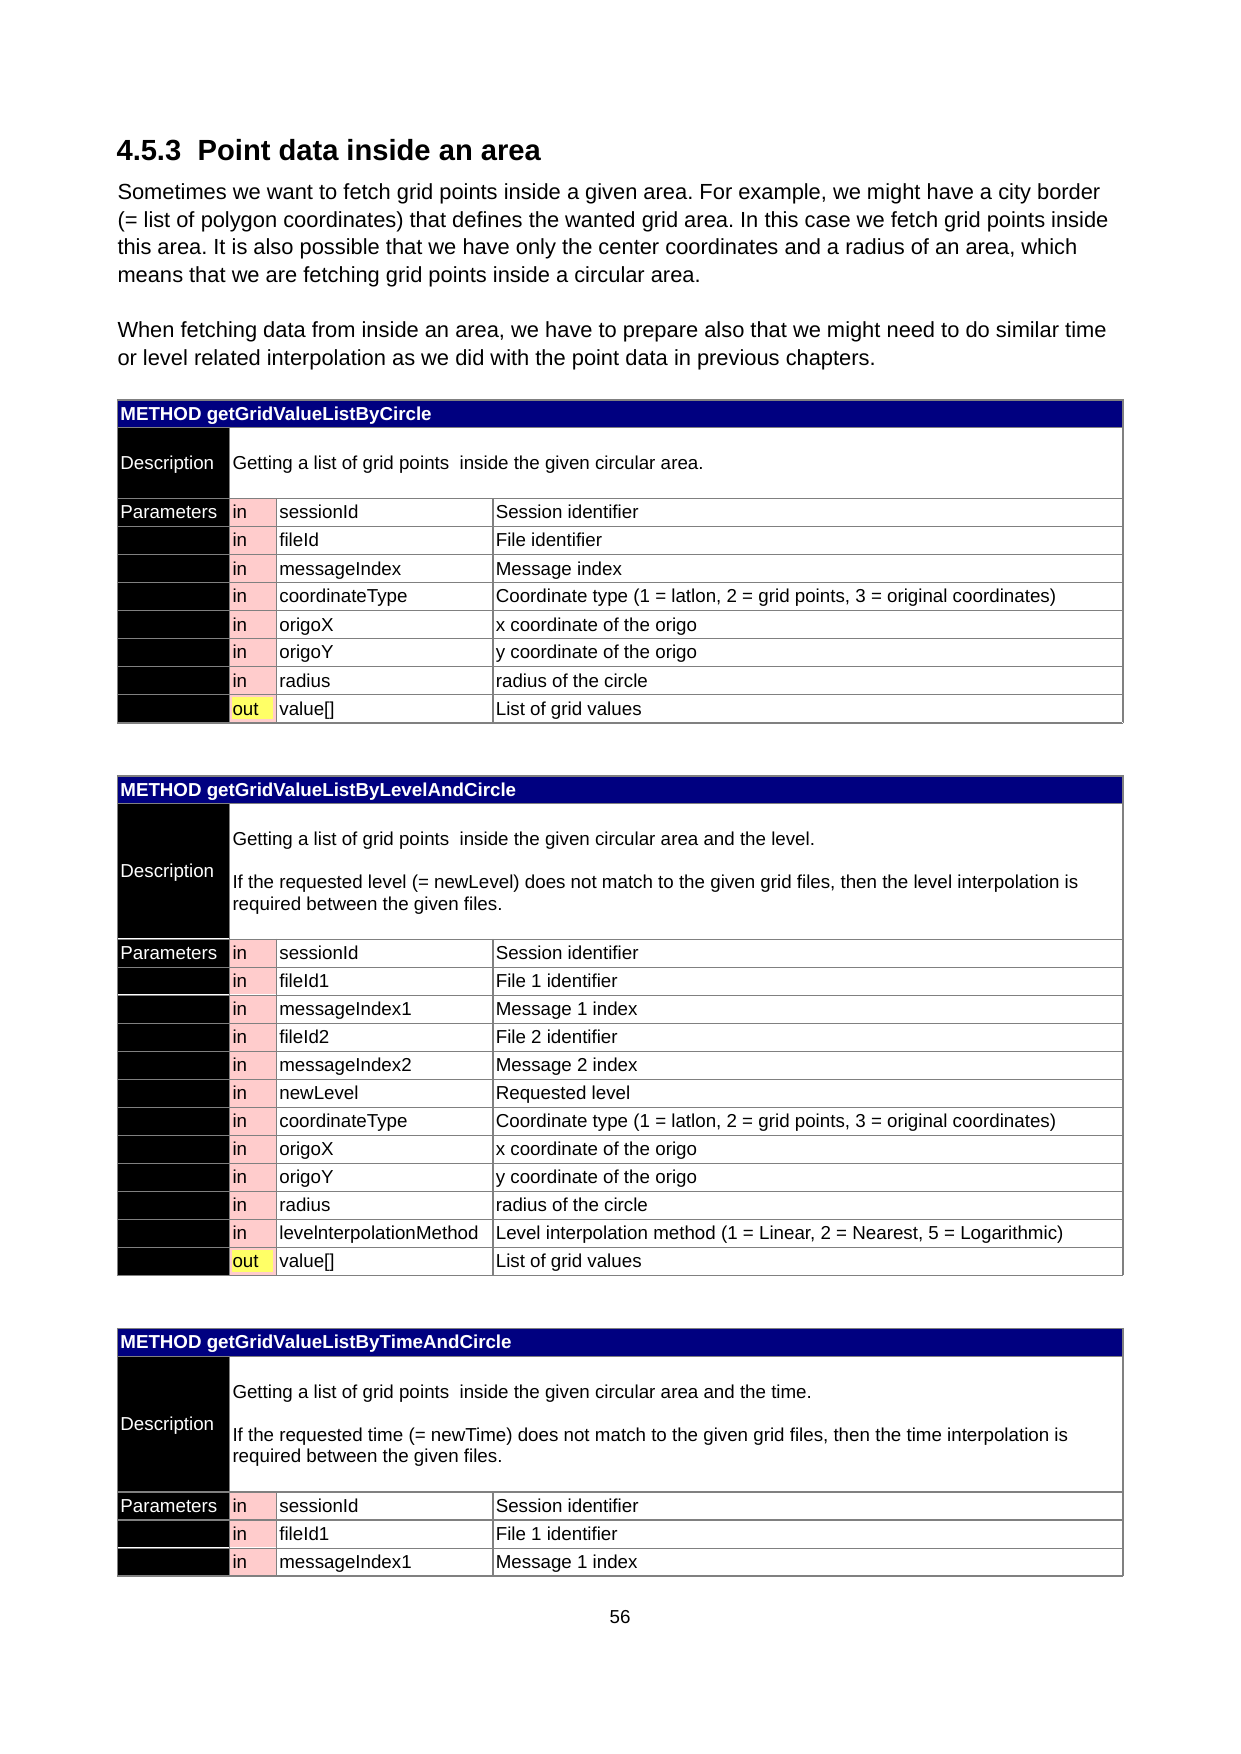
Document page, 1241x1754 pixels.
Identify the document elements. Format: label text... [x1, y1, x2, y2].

table_cell Message 1 index [494, 996, 1122, 1023]
table_cell in [230, 639, 276, 666]
table_cell Message 1 index [494, 1549, 1122, 1575]
table_header METHOD getGridValueListByTimeAndCircle [118, 1329, 1122, 1356]
table_cell origoY [277, 639, 492, 666]
table_cell [118, 1192, 229, 1219]
table_cell origoY [277, 1164, 492, 1191]
table_cell radius [277, 667, 492, 694]
table_cell Parameters [118, 940, 229, 967]
table_cell origoX [277, 1136, 492, 1163]
table_cell fileId1 [277, 1521, 492, 1547]
table_cell fileId1 [277, 968, 492, 994]
table_cell [118, 1108, 229, 1135]
table_cell sessionId [277, 1493, 492, 1519]
table_cell File 1 identifier [494, 968, 1122, 994]
table_cell Description [118, 1357, 229, 1491]
table_cell in [230, 583, 276, 610]
table_cell in [230, 1108, 276, 1135]
table_cell in [230, 1549, 276, 1575]
table_cell sessionId [277, 940, 492, 967]
table_cell coordinateType [277, 583, 492, 610]
table_cell y coordinate of the origo [494, 639, 1122, 666]
table_cell in [230, 996, 276, 1023]
table_cell in [230, 940, 276, 967]
table_cell Getting a list of grid points inside the given circular area. [230, 428, 1122, 498]
table_cell in [230, 1052, 276, 1079]
table_cell [118, 1024, 229, 1051]
table_cell [118, 996, 229, 1023]
table_cell [118, 1521, 229, 1547]
table_cell [118, 583, 229, 610]
table_cell Session identifier [494, 1493, 1122, 1519]
table_cell messageIndex1 [277, 996, 492, 1023]
table_cell radius [277, 1192, 492, 1219]
table_cell origoX [277, 611, 492, 638]
table_cell [118, 1080, 229, 1107]
table_header METHOD getGridValueListByLevelAndCircle [118, 777, 1122, 803]
table_cell sessionId [277, 499, 492, 526]
table_cell in [230, 1164, 276, 1191]
table_cell in [230, 1493, 276, 1519]
table_cell levelnterpolationMethod [277, 1220, 492, 1247]
table_header METHOD getGridValueListByCircle [118, 401, 1122, 427]
table_cell messageIndex1 [277, 1549, 492, 1575]
table_cell out [230, 1248, 276, 1275]
table_cell Parameters [118, 499, 229, 526]
table_cell in [230, 1521, 276, 1547]
table_cell coordinateType [277, 1108, 492, 1135]
table_cell File 2 identifier [494, 1024, 1122, 1051]
table_cell [118, 968, 229, 994]
table_cell [118, 1164, 229, 1191]
table_cell radius of the circle [494, 1192, 1122, 1219]
table_cell Message 2 index [494, 1052, 1122, 1079]
table_cell out [230, 695, 276, 722]
table_cell in [230, 499, 276, 526]
table_cell [118, 1549, 229, 1575]
table_cell Getting a list of grid points inside the given circular area and the level. If the requested level (= newLevel) does not match to the given grid files, then the level interpolation is required between the given files. [230, 804, 1122, 938]
table_cell Session identifier [494, 940, 1122, 967]
table_cell [118, 1248, 229, 1275]
table_cell [118, 1136, 229, 1163]
table_cell in [230, 1220, 276, 1247]
table_cell in [230, 968, 276, 994]
table_cell value[] [277, 695, 492, 722]
table_cell [118, 611, 229, 638]
table_cell [118, 1220, 229, 1247]
table_cell x coordinate of the origo [494, 1136, 1122, 1163]
table_cell newLevel [277, 1080, 492, 1107]
table_cell [118, 695, 229, 722]
table_cell Parameters [118, 1493, 229, 1519]
table_cell List of grid values [494, 1248, 1122, 1275]
table_cell Description [118, 804, 229, 938]
table_cell messageIndex [277, 555, 492, 582]
table_cell Getting a list of grid points inside the given circular area and the time. If the requested time (= newTime) does not match to the given grid files, then the time interpolation is required between the given files. [230, 1357, 1122, 1491]
table_cell [118, 667, 229, 694]
table_cell in [230, 667, 276, 694]
table_cell fileId2 [277, 1024, 492, 1051]
table_cell File identifier [494, 527, 1122, 554]
table_cell in [230, 555, 276, 582]
table_cell Session identifier [494, 499, 1122, 526]
table_cell value[] [277, 1248, 492, 1275]
subtitle Point data inside an area [108, 133, 1122, 166]
table_cell [118, 555, 229, 582]
text Sometimes we want to fetch grid points inside a given area. For example, we might have a city border (= list of polygon coordinates) that defines the wanted grid area. In this case we fetch grid points inside this area. It is also possible that we have only the center coordinates and a radius of an area, which means that we are fetching grid points inside a circular area. [117, 179, 1122, 287]
table_cell in [230, 527, 276, 554]
table_cell messageIndex2 [277, 1052, 492, 1079]
table_cell fileId [277, 527, 492, 554]
table_cell Coordinate type (1 = latlon, 2 = grid points, 3 = original coordinates) [494, 583, 1122, 610]
table_cell in [230, 1136, 276, 1163]
table_cell x coordinate of the origo [494, 611, 1122, 638]
table_cell [118, 527, 229, 554]
table_cell [118, 639, 229, 666]
table_cell Level interpolation method (1 = Linear, 2 = Nearest, 5 = Logarithmic) [494, 1220, 1122, 1247]
text When fetching data from inside an area, we have to prepare also that we might need to do similar time or level related interpolation as we did with the point data in previous chapters. [117, 317, 1122, 370]
table_cell y coordinate of the origo [494, 1164, 1122, 1191]
table_cell Message index [494, 555, 1122, 582]
table_cell Coordinate type (1 = latlon, 2 = grid points, 3 = original coordinates) [494, 1108, 1122, 1135]
table_cell File 1 identifier [494, 1521, 1122, 1547]
table_cell in [230, 1080, 276, 1107]
table_cell in [230, 1192, 276, 1219]
table_cell Description [118, 428, 229, 498]
table_cell in [230, 611, 276, 638]
table_cell radius of the circle [494, 667, 1122, 694]
table_cell Requested level [494, 1080, 1122, 1107]
table_cell in [230, 1024, 276, 1051]
table_cell [118, 1052, 229, 1079]
table_cell List of grid values [494, 695, 1122, 722]
